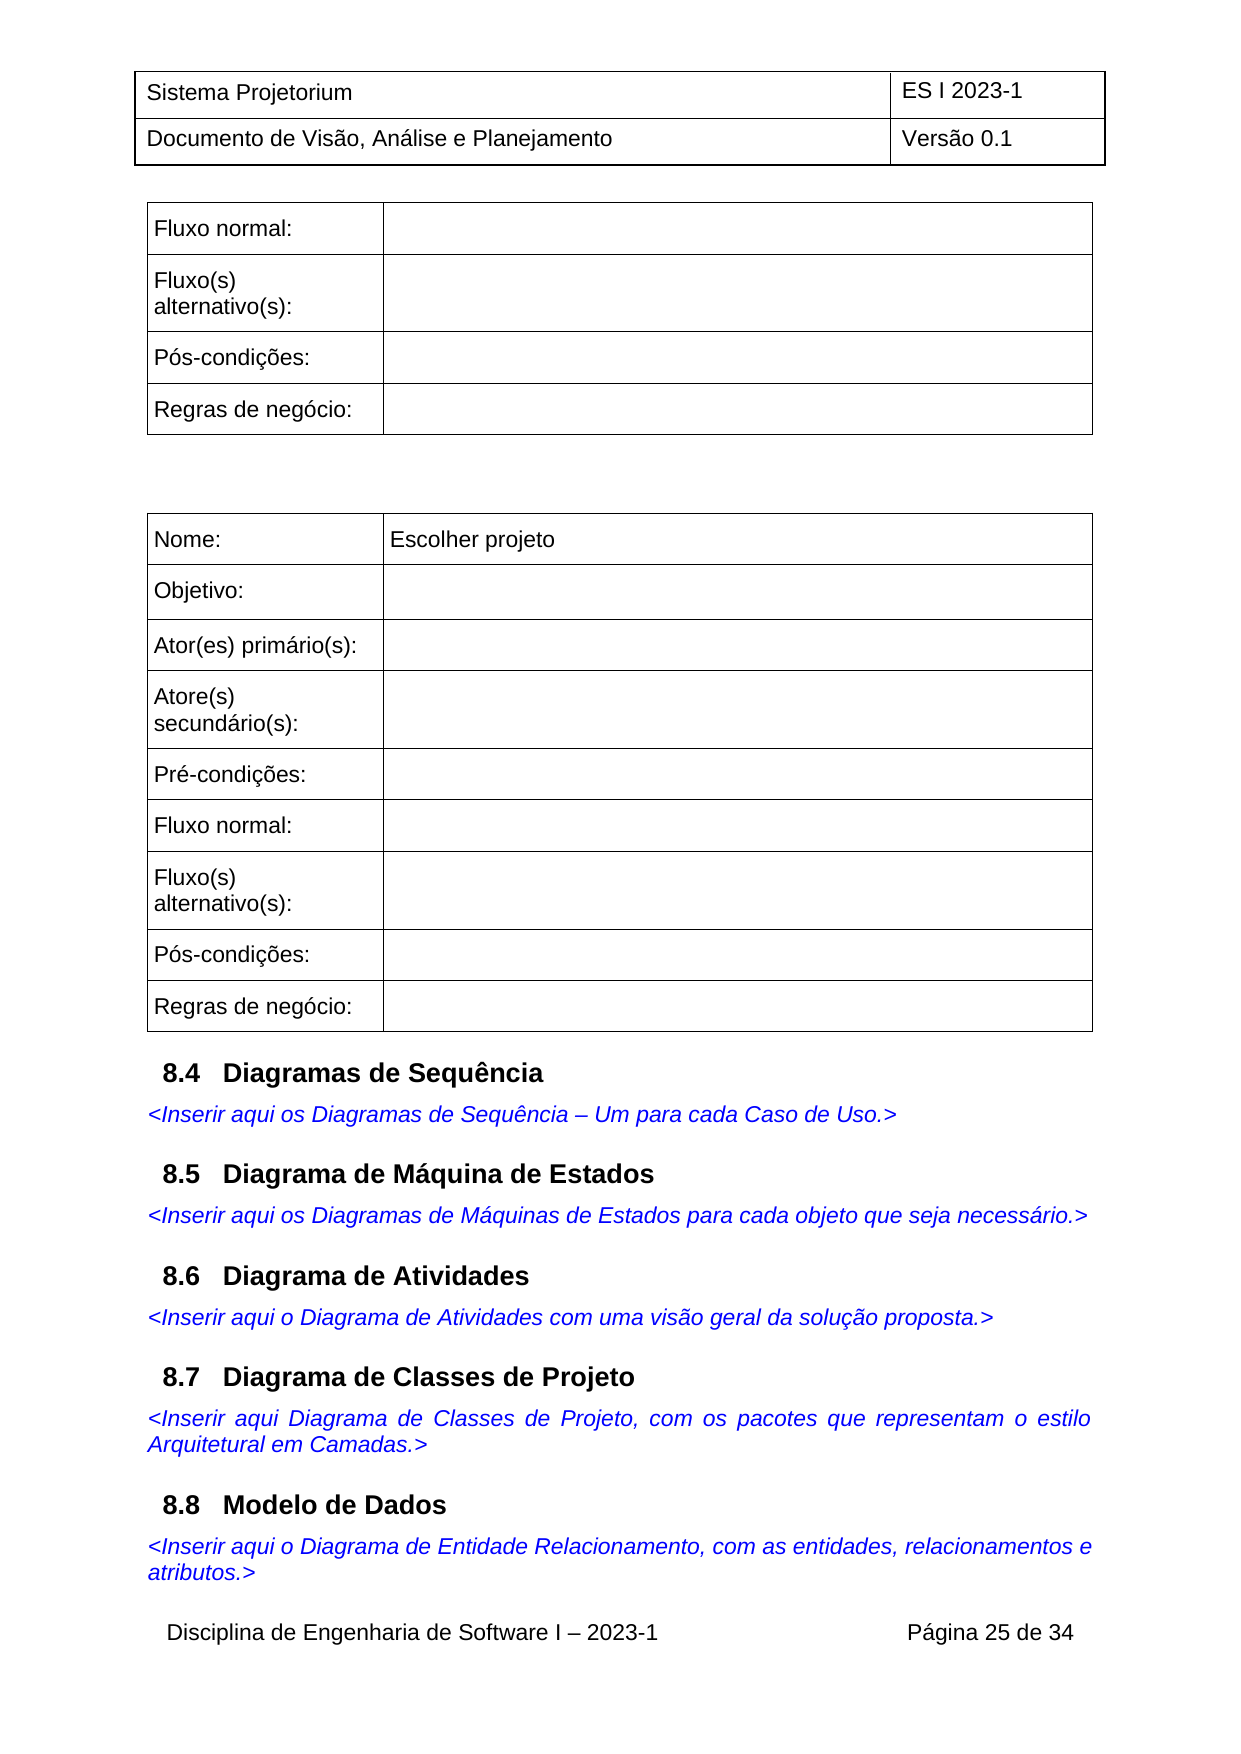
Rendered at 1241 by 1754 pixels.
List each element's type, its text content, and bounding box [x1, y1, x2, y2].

table_cell [384, 852, 1092, 928]
table_cell Fluxo(s) alternativo(s): [148, 255, 383, 331]
table_cell Objetivo: [148, 565, 383, 619]
table_cell [384, 565, 1092, 619]
subtitle Diagrama de Máquina de Estados [162, 1158, 1092, 1190]
table_header Nome: [148, 514, 383, 564]
text <Inserir aqui Diagrama de Classes de Projeto, com os pacotes que representam o estilo Arquitetural em Camadas.> [148, 1405, 1092, 1458]
text <Inserir aqui os Diagramas de Máquinas de Estados para cada objeto que seja necessário.> [148, 1202, 1092, 1229]
table_cell [384, 384, 1092, 434]
table_cell [384, 749, 1092, 799]
subtitle Diagramas de Sequência [162, 1057, 1092, 1088]
subtitle Modelo de Dados [162, 1489, 1092, 1520]
table_cell Atore(s) secundário(s): [148, 671, 383, 748]
table_cell Pós-condições: [148, 332, 383, 383]
table_cell Regras de negócio: [148, 384, 383, 434]
table_cell [384, 800, 1092, 851]
subtitle Diagrama de Classes de Projeto [162, 1361, 1092, 1392]
table_cell Fluxo normal: [148, 800, 383, 851]
table_cell [384, 332, 1092, 383]
subtitle Diagrama de Atividades [162, 1260, 1092, 1291]
table_cell Pré-condições: [148, 749, 383, 799]
table_cell [384, 203, 1092, 253]
table_cell [384, 255, 1092, 331]
text <Inserir aqui os Diagramas de Sequência – Um para cada Caso de Uso.> [148, 1101, 1092, 1127]
table_cell [384, 981, 1092, 1031]
table_cell Pós-condições: [148, 930, 383, 980]
table_cell [384, 671, 1092, 748]
text <Inserir aqui o Diagrama de Atividades com uma visão geral da solução proposta.> [148, 1304, 1092, 1330]
table_cell Regras de negócio: [148, 981, 383, 1031]
text <Inserir aqui o Diagrama de Entidade Relacionamento, com as entidades, relacionamentos e atributos.> [148, 1533, 1092, 1585]
table_cell [384, 930, 1092, 980]
table_cell Fluxo normal: [148, 203, 383, 253]
table_header Escolher projeto [384, 514, 1092, 564]
table_cell Ator(es) primário(s): [148, 620, 383, 670]
table_cell Fluxo(s) alternativo(s): [148, 852, 383, 928]
table_cell [384, 620, 1092, 670]
